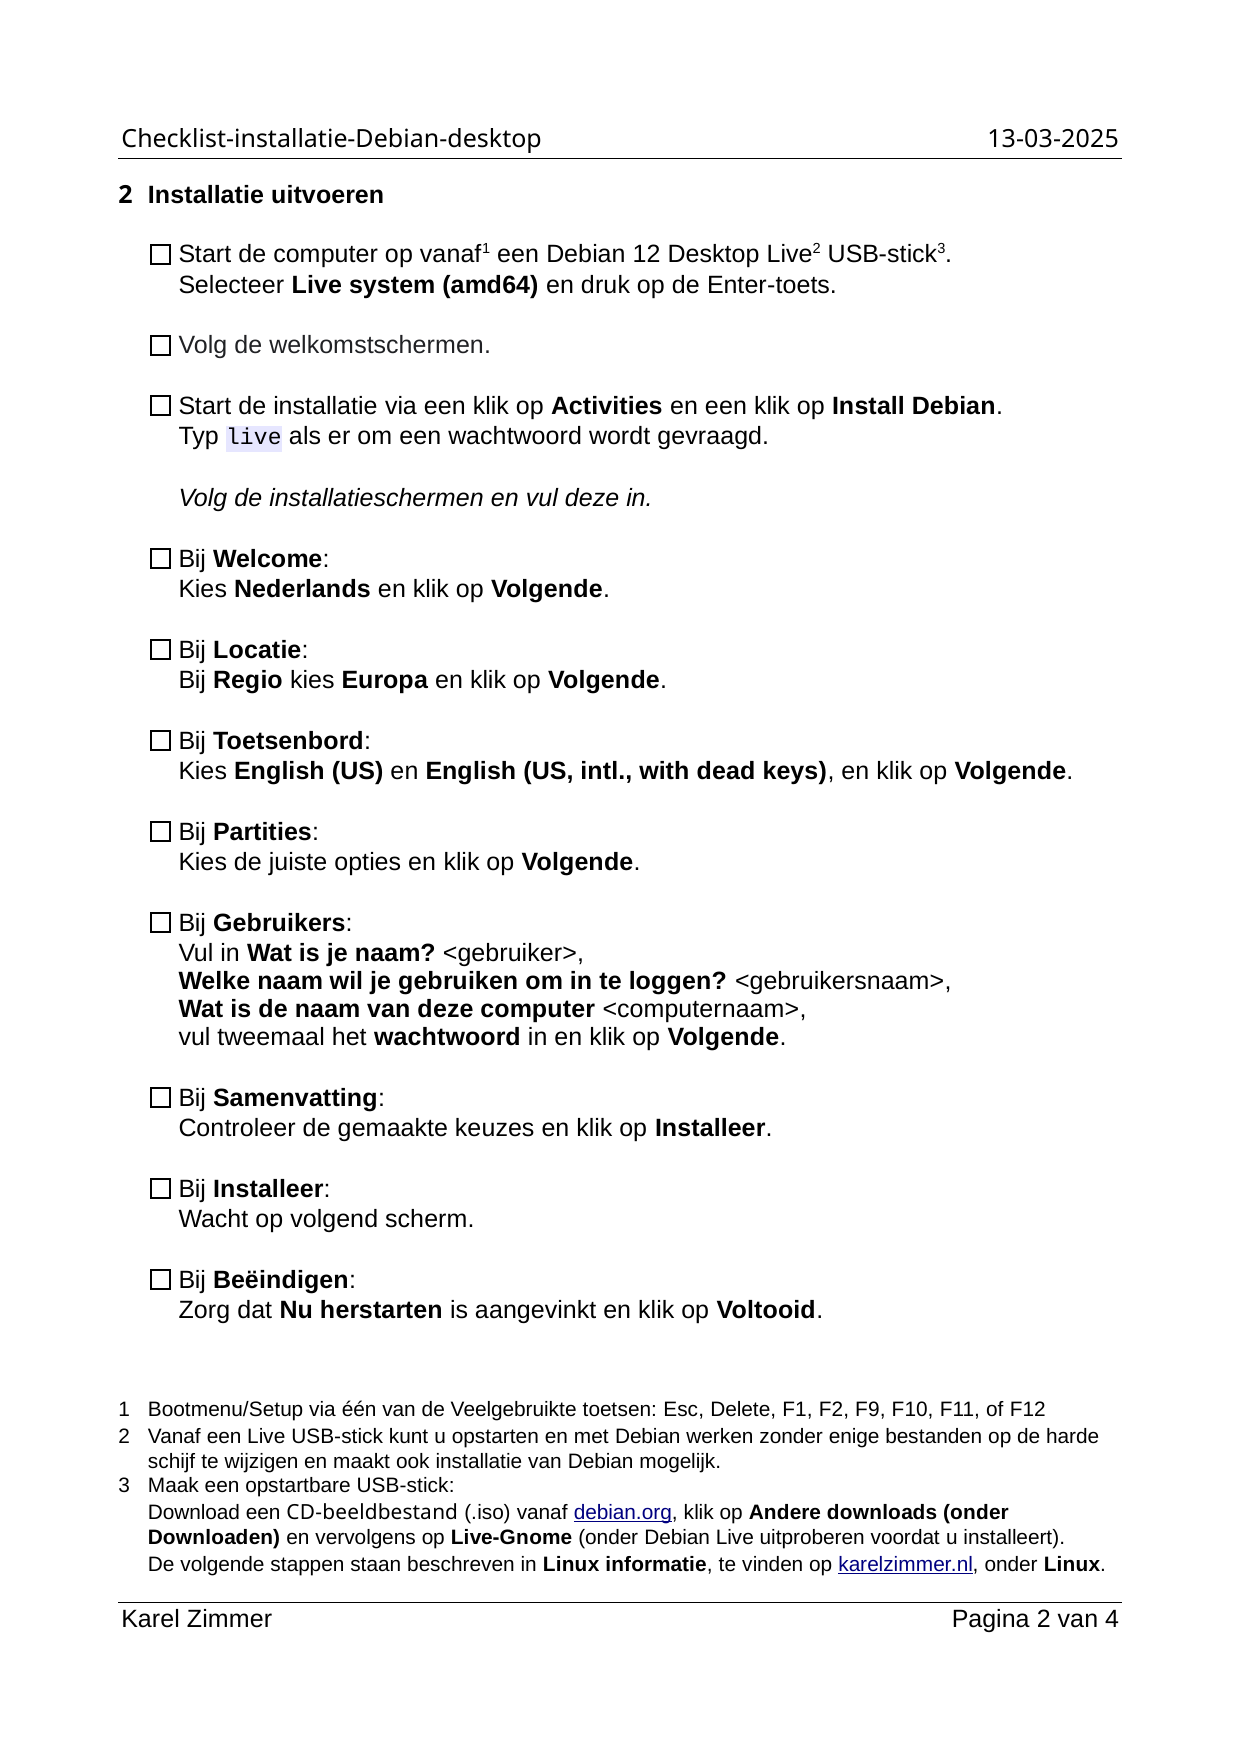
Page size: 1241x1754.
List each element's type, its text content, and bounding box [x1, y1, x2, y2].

table_cell [177, 877, 1122, 907]
table_cell [142, 695, 177, 726]
table_cell Vul in Wat is je naam? <gebruiker>, Welke naam wil je gebruiken om in te loggen? <gebruikersnaam>, Wat is de naam van deze computer <computernaam>, vul tweemaal het wachtwoord in en klik op Volgende. [177, 938, 1122, 1052]
table_cell [118, 635, 142, 665]
table_cell [142, 665, 177, 695]
table_cell [142, 574, 177, 604]
table_cell [118, 938, 142, 1052]
list Installatie uitvoeren [118, 177, 1122, 211]
table_cell [142, 1052, 177, 1082]
table_cell Bij Locatie: [177, 635, 1122, 665]
table_cell [142, 330, 177, 360]
table_cell Bij Regio kies Europa en klik op Volgende. [177, 665, 1122, 695]
table_cell [142, 483, 177, 513]
table_cell Bij Beëindigen: [177, 1264, 1122, 1295]
table_cell [118, 269, 142, 300]
table_cell [142, 726, 177, 756]
table_cell Typ live als er om een wachtwoord wordt gevraagd. [177, 421, 1122, 453]
table_cell [118, 847, 142, 877]
table_cell [142, 635, 177, 665]
table_cell [118, 817, 142, 847]
table_cell [142, 360, 177, 391]
table_cell Wacht op volgend scherm. [177, 1204, 1122, 1234]
table_cell Bij Welcome: [177, 544, 1122, 574]
table_cell Kies de juiste opties en klik op Volgende. [177, 847, 1122, 877]
table_cell [118, 391, 142, 421]
table_cell [118, 421, 142, 453]
table_cell Volg de installatieschermen en vul deze in. [177, 483, 1122, 513]
table_header [118, 239, 142, 269]
table_cell [118, 1204, 142, 1234]
table_cell [118, 483, 142, 513]
table_cell [142, 453, 177, 483]
table_cell Zorg dat Nu herstarten is aangevinkt en klik op Voltooid. [177, 1295, 1122, 1325]
table_cell [118, 1143, 142, 1173]
table_cell [118, 453, 142, 483]
table_cell [118, 908, 142, 938]
table_cell [118, 1264, 142, 1295]
table_cell [118, 726, 142, 756]
table_cell [142, 1174, 177, 1204]
table_cell [142, 514, 177, 544]
table_cell [118, 1083, 142, 1113]
table_cell [118, 1174, 142, 1204]
table_cell [142, 544, 177, 574]
table_cell [142, 756, 177, 786]
table_cell [177, 1234, 1122, 1264]
table_cell [142, 817, 177, 847]
table_cell [118, 877, 142, 907]
table_cell Volg de welkomstschermen. [177, 330, 1122, 360]
table_cell [118, 786, 142, 817]
table_cell [142, 1204, 177, 1234]
table_cell [118, 300, 142, 330]
table_cell [177, 786, 1122, 817]
table_cell [118, 330, 142, 360]
table_cell [142, 786, 177, 817]
table_cell [118, 1234, 142, 1264]
table_cell [177, 1052, 1122, 1082]
table_header [142, 239, 177, 269]
table_cell [142, 847, 177, 877]
table_cell [142, 1083, 177, 1113]
table_cell Bij Installeer: [177, 1174, 1122, 1204]
table_cell [177, 453, 1122, 483]
table_cell [177, 300, 1122, 330]
table_cell [118, 514, 142, 544]
table_cell [118, 756, 142, 786]
table_cell [177, 695, 1122, 726]
table_cell [118, 695, 142, 726]
table_cell [118, 360, 142, 391]
table_cell [118, 1052, 142, 1082]
table_cell [118, 1113, 142, 1143]
table_cell [142, 391, 177, 421]
table_cell [177, 604, 1122, 635]
table_cell [177, 1143, 1122, 1173]
table_cell [142, 877, 177, 907]
table_cell [118, 604, 142, 635]
table_cell [142, 1234, 177, 1264]
table_cell [177, 514, 1122, 544]
table_cell Controleer de gemaakte keuzes en klik op Installeer. [177, 1113, 1122, 1143]
table_cell [142, 1143, 177, 1173]
table_cell [142, 1295, 177, 1325]
table_cell Kies Nederlands en klik op Volgende. [177, 574, 1122, 604]
table_cell [142, 300, 177, 330]
table_cell Bij Gebruikers: [177, 908, 1122, 938]
table_cell Bij Samenvatting: [177, 1083, 1122, 1113]
table_cell [142, 908, 177, 938]
table_cell Kies English (US) en English (US, intl., with dead keys), en klik op Volgende. [177, 756, 1122, 786]
table_cell [142, 269, 177, 300]
table_cell Selecteer Live system (amd64) en druk op de Enter-toets. [177, 269, 1122, 300]
table_cell Bij Toetsenbord: [177, 726, 1122, 756]
table_cell [142, 604, 177, 635]
table_cell [118, 665, 142, 695]
table_cell Bij Partities: [177, 817, 1122, 847]
table_cell [118, 544, 142, 574]
table_cell [142, 938, 177, 1052]
table_cell [142, 421, 177, 453]
table_cell [177, 360, 1122, 391]
table_cell [142, 1113, 177, 1143]
table_cell [142, 1264, 177, 1295]
table_cell [118, 1295, 142, 1325]
table_header Start de computer op vanaf een Debian 12 Desktop Live USB-stick. [177, 239, 1122, 269]
table_cell [118, 574, 142, 604]
table_cell Start de installatie via een klik op Activities en een klik op Install Debian. [177, 391, 1122, 421]
